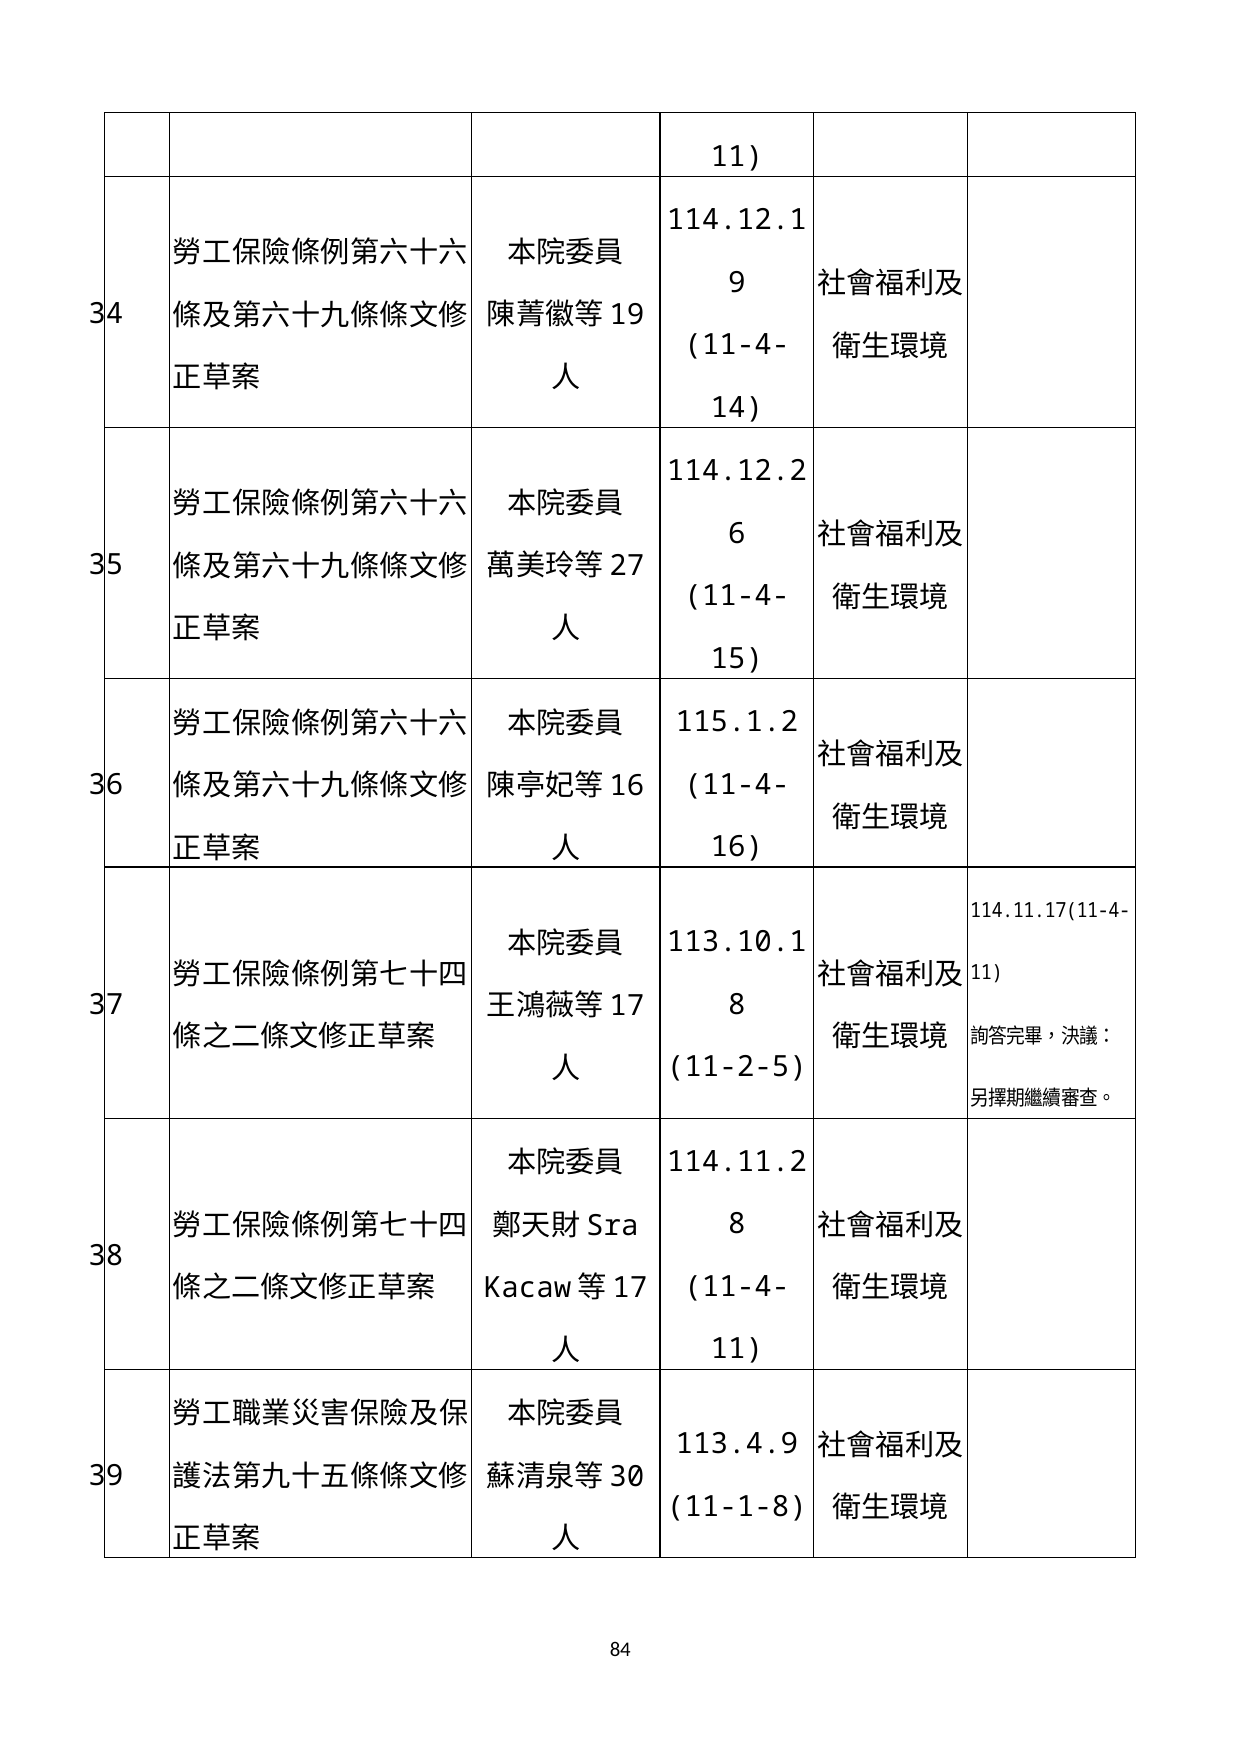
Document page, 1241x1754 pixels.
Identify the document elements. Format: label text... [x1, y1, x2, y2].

table_cell 社會福利及衛生環境 [814, 177, 967, 427]
table_cell 本院委員 萬美玲等27人 [472, 428, 659, 678]
table_cell 本院委員 鄭天財Sra Kacaw等17人 [472, 1119, 659, 1368]
table_cell [968, 1119, 1135, 1368]
table_cell 本院委員 王鴻薇等17人 [472, 868, 659, 1117]
table_cell [105, 177, 169, 427]
table_cell 114.12.19 (11-4-14) [661, 177, 813, 427]
table_cell 114.11.28 (11-4-11) [661, 1119, 813, 1368]
table_cell [105, 1370, 169, 1557]
table_cell [472, 113, 659, 176]
table_cell 勞工保險條例第七十四條之二條文修正草案 [170, 1119, 471, 1368]
table_cell [105, 868, 169, 1117]
table_cell [170, 113, 471, 176]
table_cell 勞工保險條例第六十六條及第六十九條條文修正草案 [170, 428, 471, 678]
table_cell 本院委員 陳菁徽等19人 [472, 177, 659, 427]
table_cell [968, 113, 1135, 176]
table_cell 勞工保險條例第六十六條及第六十九條條文修正草案 [170, 177, 471, 427]
table_cell [105, 1119, 169, 1368]
table_cell [105, 113, 169, 176]
table_cell 社會福利及衛生環境 [814, 1370, 967, 1557]
table_cell 11) [661, 113, 813, 176]
table_cell [105, 428, 169, 678]
table_cell 勞工職業災害保險及保護法第九十五條條文修正草案 [170, 1370, 471, 1557]
table_cell 社會福利及衛生環境 [814, 868, 967, 1117]
table_cell [968, 679, 1135, 866]
table_cell 社會福利及衛生環境 [814, 679, 967, 866]
table_cell [105, 679, 169, 866]
table_cell [968, 428, 1135, 678]
table_cell 社會福利及衛生環境 [814, 1119, 967, 1368]
table_cell 114.12.26 (11-4-15) [661, 428, 813, 678]
table_cell [814, 113, 967, 176]
table_cell 勞工保險條例第六十六條及第六十九條條文修正草案 [170, 679, 471, 866]
table_cell 113.4.9 (11-1-8) [661, 1370, 813, 1557]
table_cell 社會福利及衛生環境 [814, 428, 967, 678]
table_cell 本院委員 陳亭妃等16人 [472, 679, 659, 866]
table_cell [968, 1370, 1135, 1557]
table_cell [968, 177, 1135, 427]
table_cell 勞工保險條例第七十四條之二條文修正草案 [170, 868, 471, 1117]
table_cell 本院委員 蘇清泉等30人 [472, 1370, 659, 1557]
table_cell 114.11.17(11-4-11) 詢答完畢，決議：另擇期繼續審查。 [968, 868, 1135, 1117]
table_cell 115.1.2 (11-4-16) [661, 679, 813, 866]
table_cell 113.10.18 (11-2-5) [661, 868, 813, 1117]
